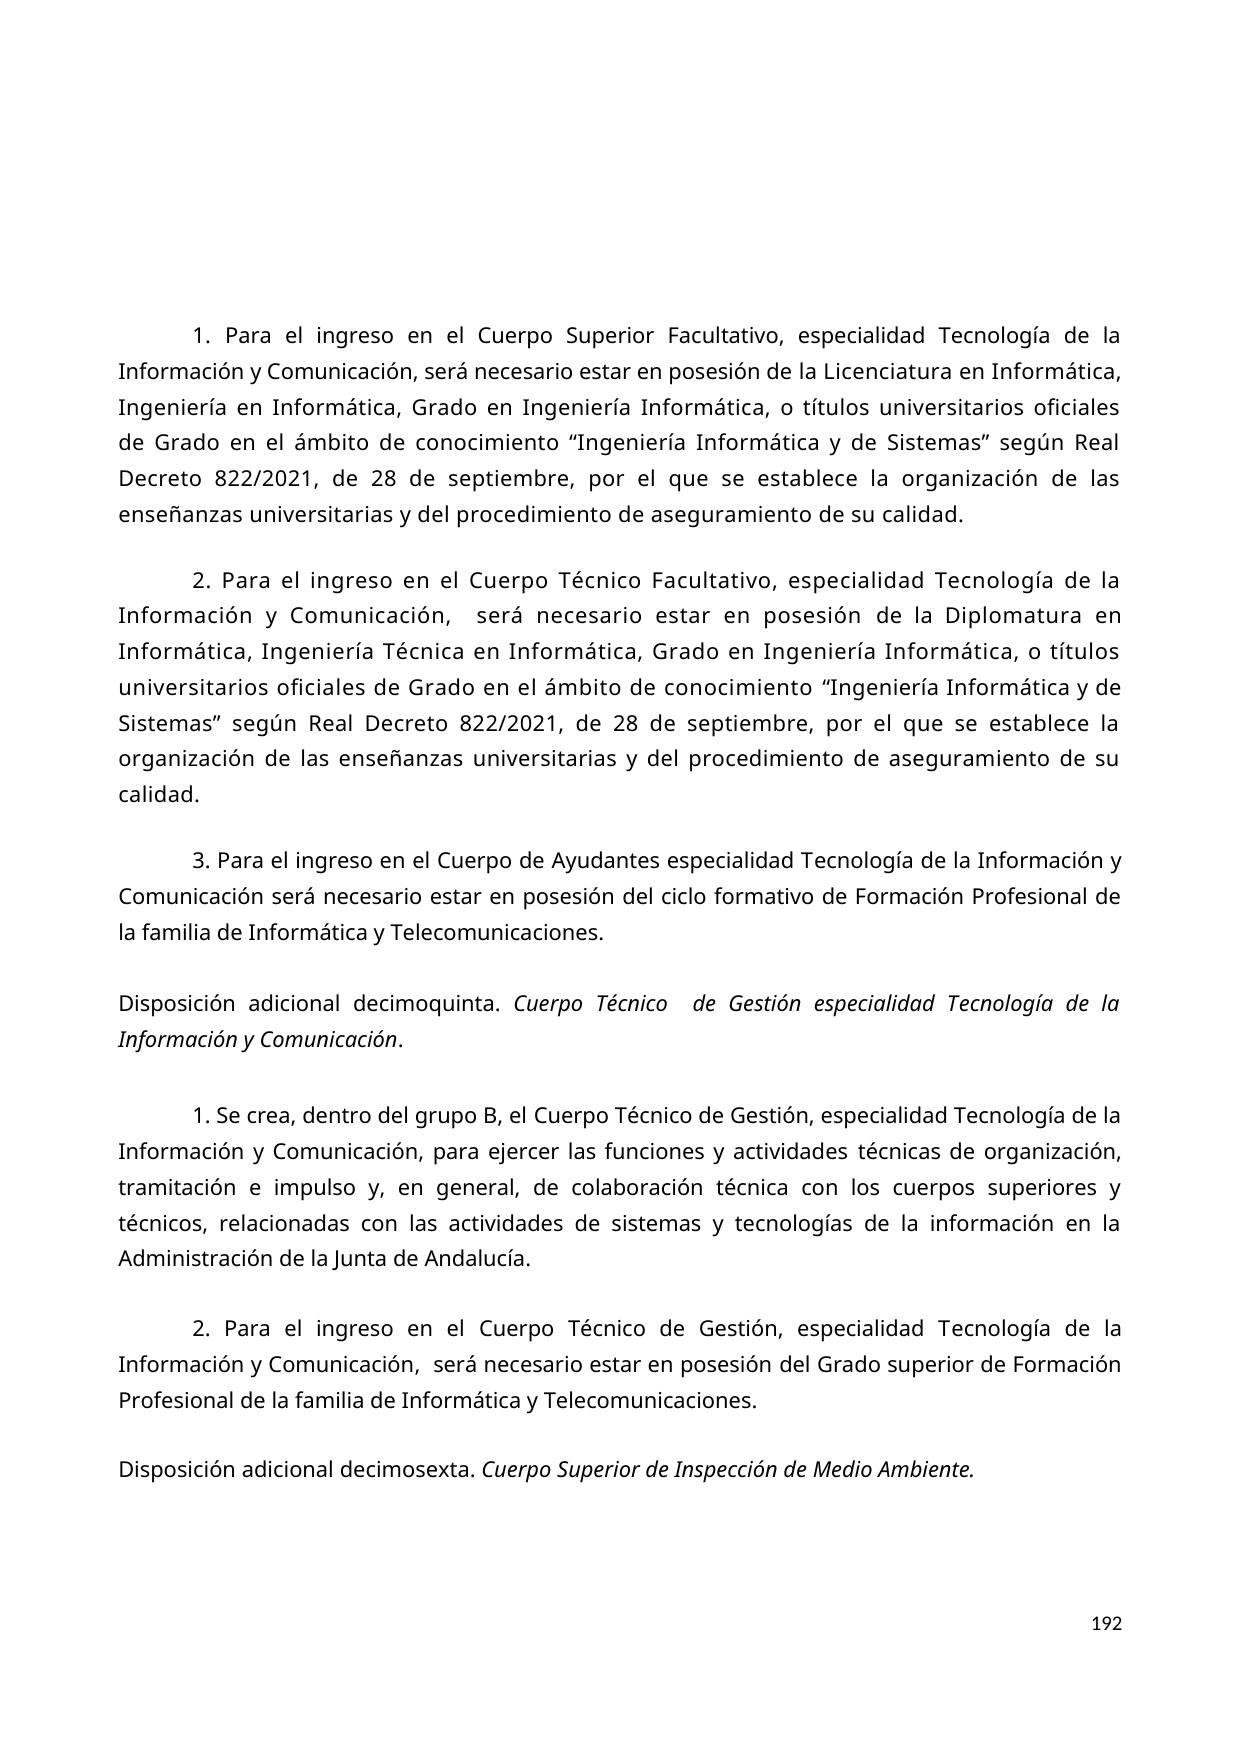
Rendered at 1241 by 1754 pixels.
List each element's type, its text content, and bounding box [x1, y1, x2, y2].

text 2. Para el ingreso en el Cuerpo Técnico Facultativo, especialidad Tecnología de la Información y Comunicación, será necesario estar en posesión de la Diplomatura en Informática, Ingeniería Técnica en Informática, Grado en Ingeniería Informática, o títulos universitarios oficiales de Grado en el ámbito de conocimiento “Ingeniería Informática y de Sistemas” según Real Decreto 822/2021, de 28 de septiembre, por el que se establece la organización de las enseñanzas universitarias y del procedimiento de aseguramiento de su calidad. [118, 565, 1122, 809]
text Disposición adicional decimosexta. Cuerpo Superior de Inspección de Medio Ambiente. [118, 1454, 1122, 1484]
text 2. Para el ingreso en el Cuerpo Técnico de Gestión, especialidad Tecnología de la Información y Comunicación, será necesario estar en posesión del Grado superior de Formación Profesional de la familia de Informática y Telecomunicaciones. [118, 1313, 1122, 1414]
text 1. Se crea, dentro del grupo B, el Cuerpo Técnico de Gestión, especialidad Tecnología de la Información y Comunicación, para ejercer las funciones y actividades técnicas de organización, tramitación e impulso y, en general, de colaboración técnica con los cuerpos superiores y técnicos, relacionadas con las actividades de sistemas y tecnologías de la información en la Administración de la Junta de Andalucía. [118, 1101, 1122, 1273]
text 1. Para el ingreso en el Cuerpo Superior Facultativo, especialidad Tecnología de la Información y Comunicación, será necesario estar en posesión de la Licenciatura en Informática, Ingeniería en Informática, Grado en Ingeniería Informática, o títulos universitarios oficiales de Grado en el ámbito de conocimiento “Ingeniería Informática y de Sistemas” según Real Decreto 822/2021, de 28 de septiembre, por el que se establece la organización de las enseñanzas universitarias y del procedimiento de aseguramiento de su calidad. [118, 320, 1122, 528]
text Disposición adicional decimoquinta. Cuerpo Técnico de Gestión especialidad Tecnología de la Información y Comunicación. [118, 988, 1122, 1054]
text 3. Para el ingreso en el Cuerpo de Ayudantes especialidad Tecnología de la Información y Comunicación será necesario estar en posesión del ciclo formativo de Formación Profesional de la familia de Informática y Telecomunicaciones. [118, 845, 1122, 947]
